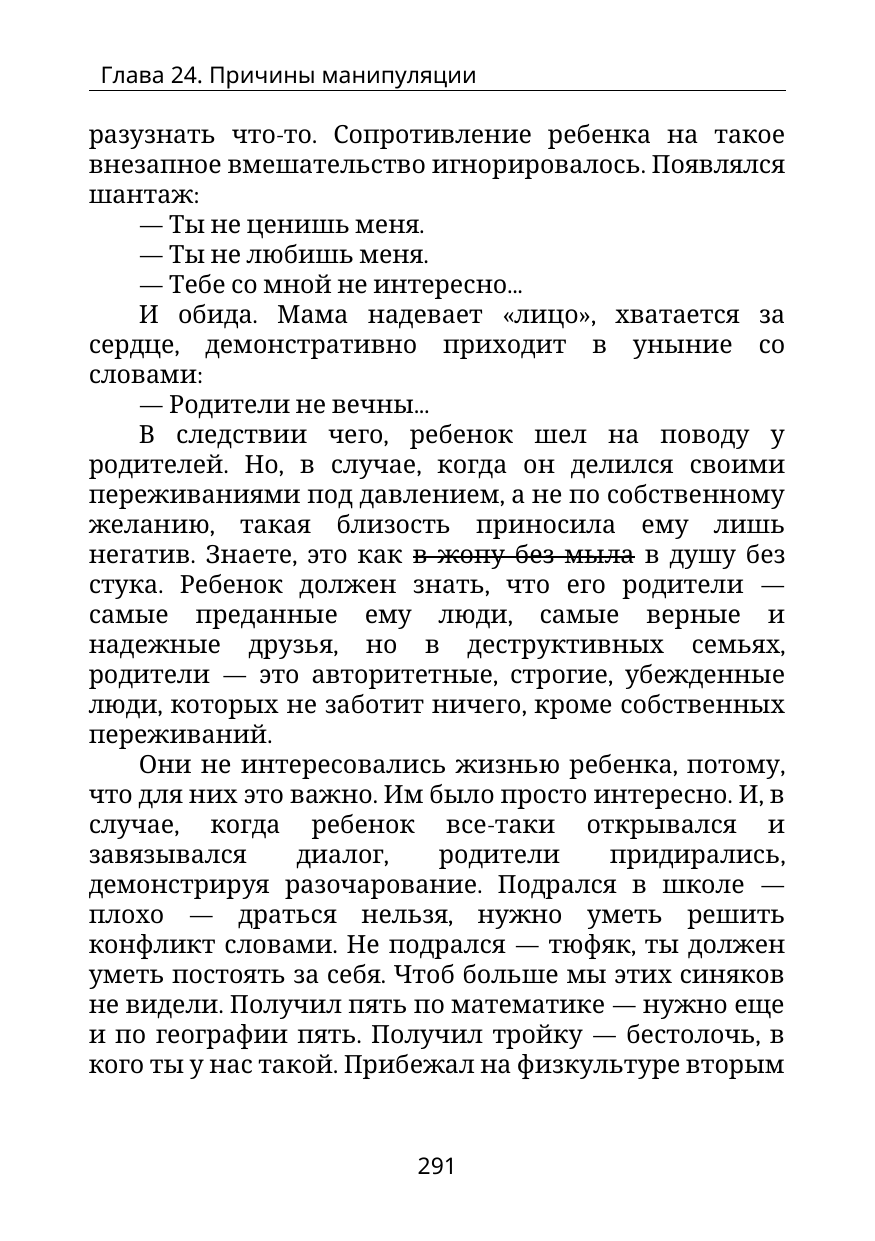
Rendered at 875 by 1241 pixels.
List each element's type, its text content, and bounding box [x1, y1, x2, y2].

text В следствии чего, ребенок шел на поводу у родителей. Но, в случае, когда он делился своими переживаниями под давлением, а не по собственному желанию, такая близость приносила ему лишь негатив. Знаете, это как в жопу без мыла в душу без стука. Ребенок должен знать, что его родители — самые преданные ему люди, самые верные и надежные друзья, но в деструктивных семьях, родители — это авторитетные, строгие, убежденные люди, которых не заботит ничего, кроме собственных переживаний. [88, 420, 786, 750]
text И обида. Мама надевает «лицо», хватается за сердце, демонстративно приходит в уныние со словами: [88, 300, 786, 390]
text — Тебе со мной не интересно... [88, 270, 786, 300]
text разузнать что-то. Сопротивление ребенка на такое внезапное вмешательство игнорировалось. Появлялся шантаж: [88, 120, 786, 210]
text — Ты не любишь меня. [88, 240, 786, 270]
text — Родители не вечны... [88, 390, 786, 420]
text — Ты не ценишь меня. [88, 210, 786, 240]
text Они не интересовались жизнью ребенка, потому, что для них это важно. Им было просто интересно. И, в случае, когда ребенок все-таки открывался и завязывался диалог, родители придирались, демонстрируя разочарование. Подрался в школе — плохо — драться нельзя, нужно уметь решить конфликт словами. Не подрался — тюфяк, ты должен уметь постоять за себя. Чтоб больше мы этих синяков не видели. Получил пять по математике — нужно еще и по географии пять. Получил тройку — бестолочь, в кого ты у нас такой. Прибежал на физкультуре вторым [88, 750, 786, 1080]
